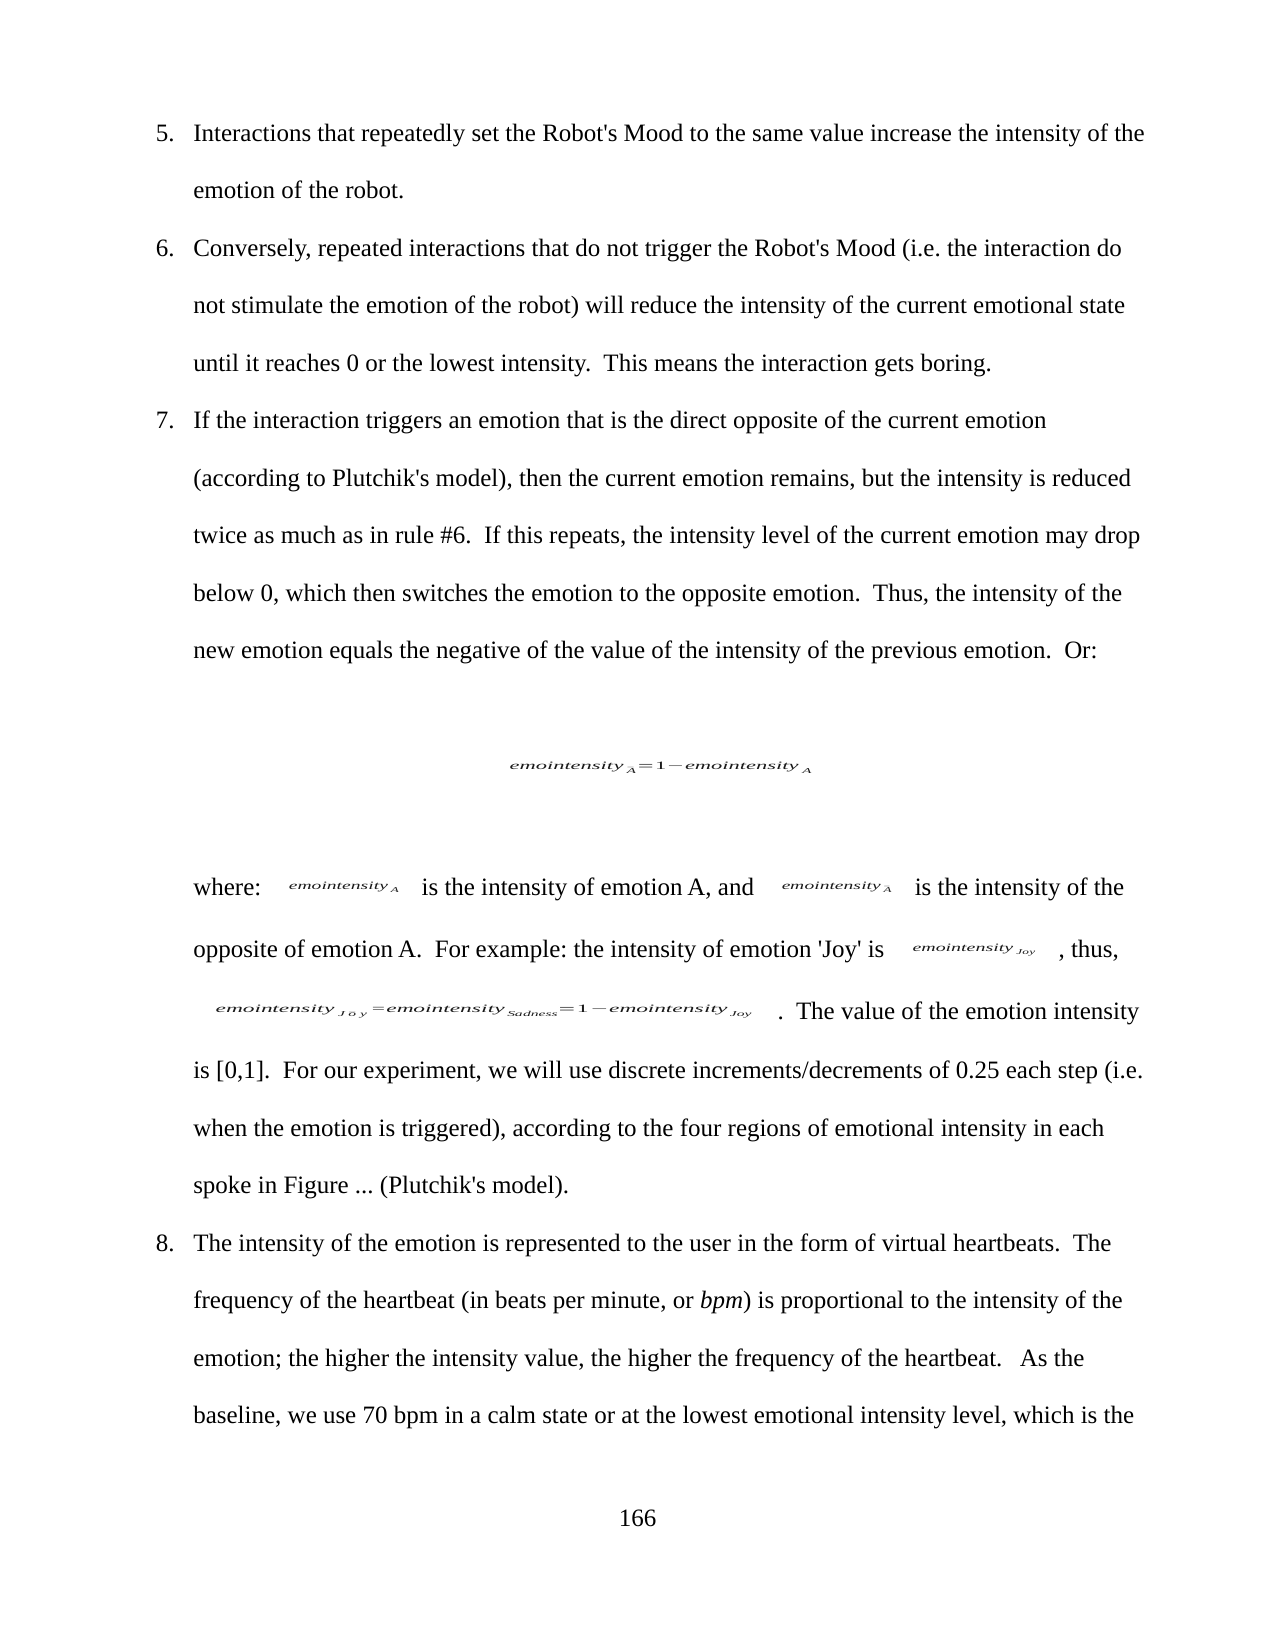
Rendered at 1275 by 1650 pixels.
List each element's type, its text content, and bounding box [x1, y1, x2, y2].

list The intensity of the emotion is represented to the user in the form of virtual heartbeats. The frequency of the heartbeat (in beats per minute, or bpm) is proportional to the intensity of the emotion; the higher the intensity value, the higher the frequency of the heartbeat. As the baseline, we use 70 bpm in a calm state or at the lowest emotional intensity level, which is the [156, 1228, 1157, 1429]
list If the interaction triggers an emotion that is the direct opposite of the current emotion (according to Plutchik's model), then the current emotion remains, but the intensity is reduced twice as much as in rule #6. If this repeats, the intensity level of the current emotion may drop below 0, which then switches the emotion to the opposite emotion. Thus, the intensity of the new emotion equals the negative of the value of the intensity of the previous emotion. Or: where: is the intensity of emotion A, and is the intensity of the opposite of emotion A. For example: the intensity of emotion 'Joy' is , thus, . The value of the emotion intensity is [0,1]. For our experiment, we will use discrete increments/decrements of 0.25 each step (i.e. when the emotion is triggered), according to the four regions of emotional intensity in each spoke in Figure ... (Plutchik's model). [156, 406, 1157, 1199]
list Interactions that repeatedly set the Robot's Mood to the same value increase the intensity of the emotion of the robot. [156, 118, 1157, 204]
list Conversely, repeated interactions that do not trigger the Robot's Mood (i.e. the interaction do not stimulate the emotion of the robot) will reduce the intensity of the current emotional state until it reaches 0 or the lowest intensity. This means the interaction gets boring. [156, 233, 1157, 377]
